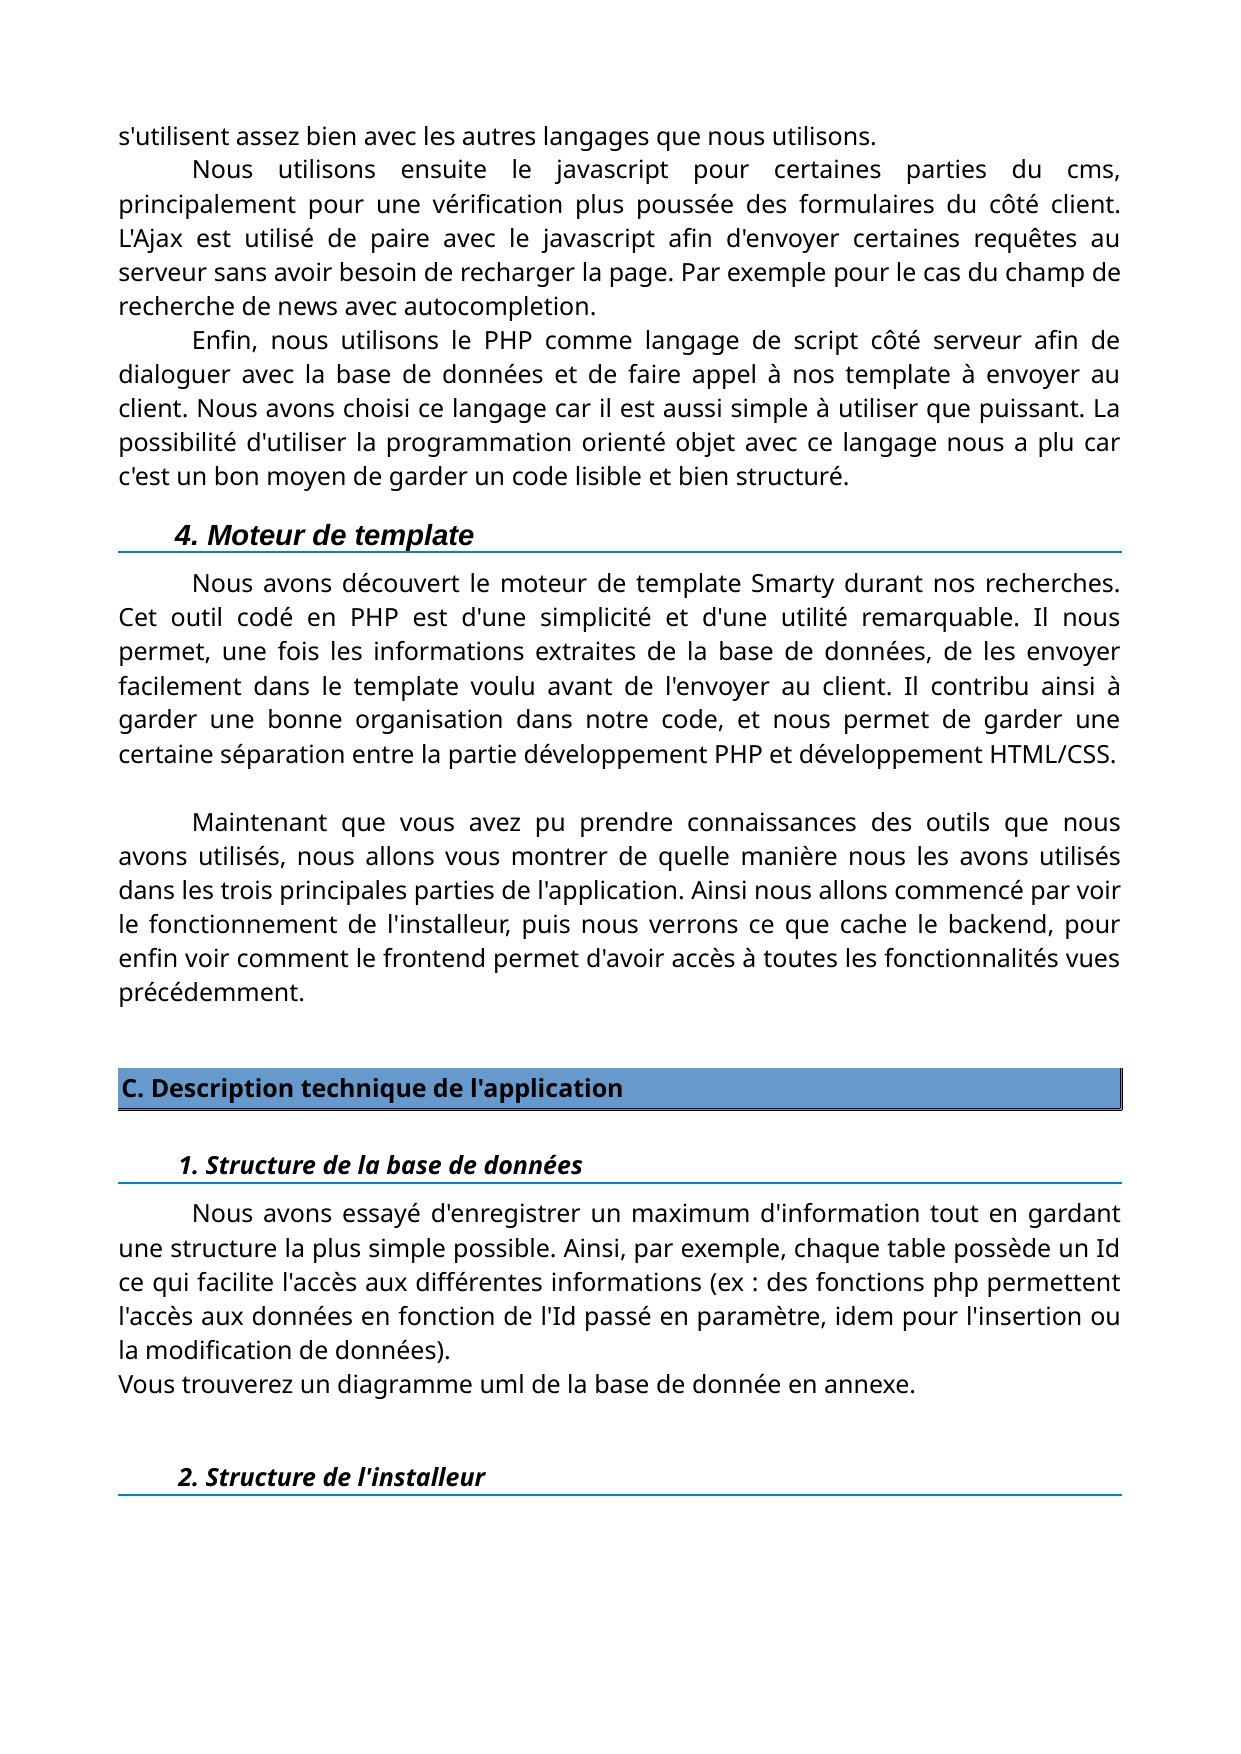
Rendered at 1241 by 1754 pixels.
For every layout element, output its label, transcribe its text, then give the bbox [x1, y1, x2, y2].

text Vous trouverez un diagramme uml de la base de donnée en annexe. [118, 1366, 1122, 1401]
text s'utilisent assez bien avec les autres langages que nous utilisons. [118, 118, 1122, 152]
text Nous avons essayé d'enregistrer un maximum d'information tout en gardant une structure la plus simple possible. Ainsi, par exemple, chaque table possède un Id ce qui facilite l'accès aux différentes informations (ex : des fonctions php permettent l'accès aux données en fonction de l'Id passé en paramètre, idem pour l'insertion ou la modification de données). [118, 1196, 1122, 1366]
text Enfin, nous utilisons le PHP comme langage de script côté serveur afin de dialoguer avec la base de données et de faire appel à nos template à envoyer au client. Nous avons choisi ce langage car il est aussi simple à utiliser que puissant. La possibilité d'utiliser la programmation orienté objet avec ce langage nous a plu car c'est un bon moyen de garder un code lisible et bien structuré. [118, 322, 1122, 493]
subtitle C. Description technique de l'application [118, 1068, 1122, 1110]
subtitle 4. Moteur de template [118, 518, 1122, 551]
subtitle 2. Structure de l'installeur [118, 1459, 1122, 1494]
subtitle 1. Structure de la base de données [118, 1147, 1122, 1182]
text Nous utilisons ensuite le javascript pour certaines parties du cms, principalement pour une vérification plus poussée des formulaires du côté client. L'Ajax est utilisé de paire avec le javascript afin d'envoyer certaines requêtes au serveur sans avoir besoin de recharger la page. Par exemple pour le cas du champ de recherche de news avec autocompletion. [118, 152, 1122, 322]
text Nous avons découvert le moteur de template Smarty durant nos recherches. Cet outil codé en PHP est d'une simplicité et d'une utilité remarquable. Il nous permet, une fois les informations extraites de la base de données, de les envoyer facilement dans le template voulu avant de l'envoyer au client. Il contribu ainsi à garder une bonne organisation dans notre code, et nous permet de garder une certaine séparation entre la partie développement PHP et développement HTML/CSS. [118, 566, 1122, 770]
text Maintenant que vous avez pu prendre connaissances des outils que nous avons utilisés, nous allons vous montrer de quelle manière nous les avons utilisés dans les trois principales parties de l'application. Ainsi nous allons commencé par voir le fonctionnement de l'installeur, puis nous verrons ce que cache le backend, pour enfin voir comment le frontend permet d'avoir accès à toutes les fonctionnalités vues précédemment. [118, 804, 1122, 1009]
